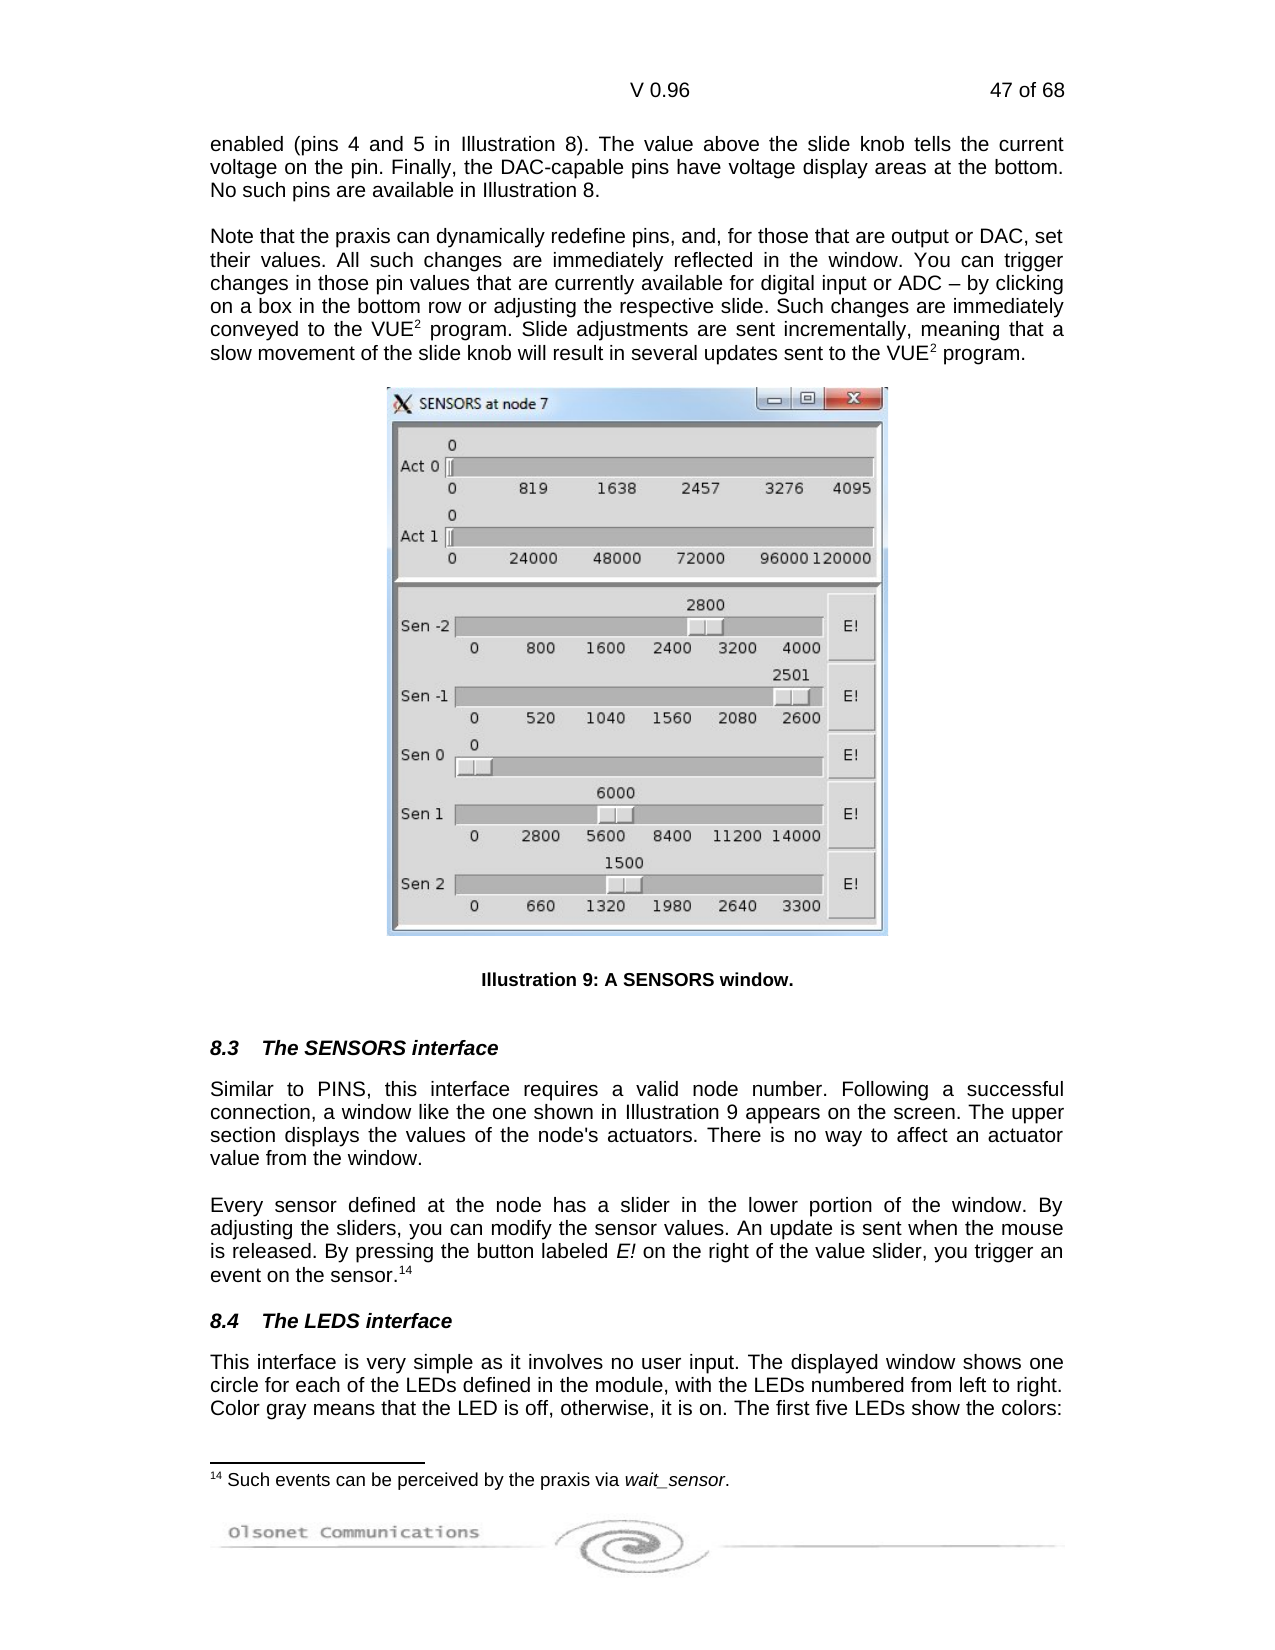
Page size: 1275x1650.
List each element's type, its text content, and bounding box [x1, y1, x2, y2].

subtitle The SENSORS interface [210, 1036, 1065, 1059]
picture [210, 1504, 1065, 1596]
text Every sensor defined at the node has a slider in the lower portion of the window. By adjusting the sliders, you can modify the sensor values. An update is sent when the mouse is released. By pressing the button labeled E! on the right of the value slider, you trigger an event on the sensor. [210, 1193, 1065, 1286]
text Illustration 9: A SENSORS window. [387, 969, 888, 990]
text Such events can be perceived by the praxis via wait_sensor. [210, 1469, 1065, 1490]
text Similar to PINS, this interface requires a valid node number. Following a successful connection, a window like the one shown in Illustration 9 appears on the screen. The upper section displays the values of the node's actuators. There is no way to affect an actuator value from the window. [210, 1077, 1065, 1170]
subtitle The LEDS interface [210, 1309, 1065, 1333]
picture [386, 387, 889, 936]
text Note that the praxis can dynamically redefine pins, and, for those that are output or DAC, set their values. All such changes are immediately reflected in the window. You can trigger changes in those pin values that are currently available for digital input or ADC – by clicking on a box in the bottom row or adjusting the respective slide. Such changes are immediately conveyed to the VUE2 program. Slide adjustments are sent incrementally, meaning that a slow movement of the slide knob will result in several updates sent to the VUE2 program. [210, 225, 1065, 364]
text This interface is very simple as it involves no user input. The displayed window shows one circle for each of the LEDs defined in the module, with the LEDs numbered from left to right. Color gray means that the LED is off, otherwise, it is on. The first five LEDs show the colors: [210, 1351, 1065, 1420]
text enabled (pins 4 and 5 in Illustration 8). The value above the slide knob tells the current voltage on the pin. Finally, the DAC-capable pins have voltage display areas at the bottom. No such pins are available in Illustration 8. [210, 132, 1065, 202]
